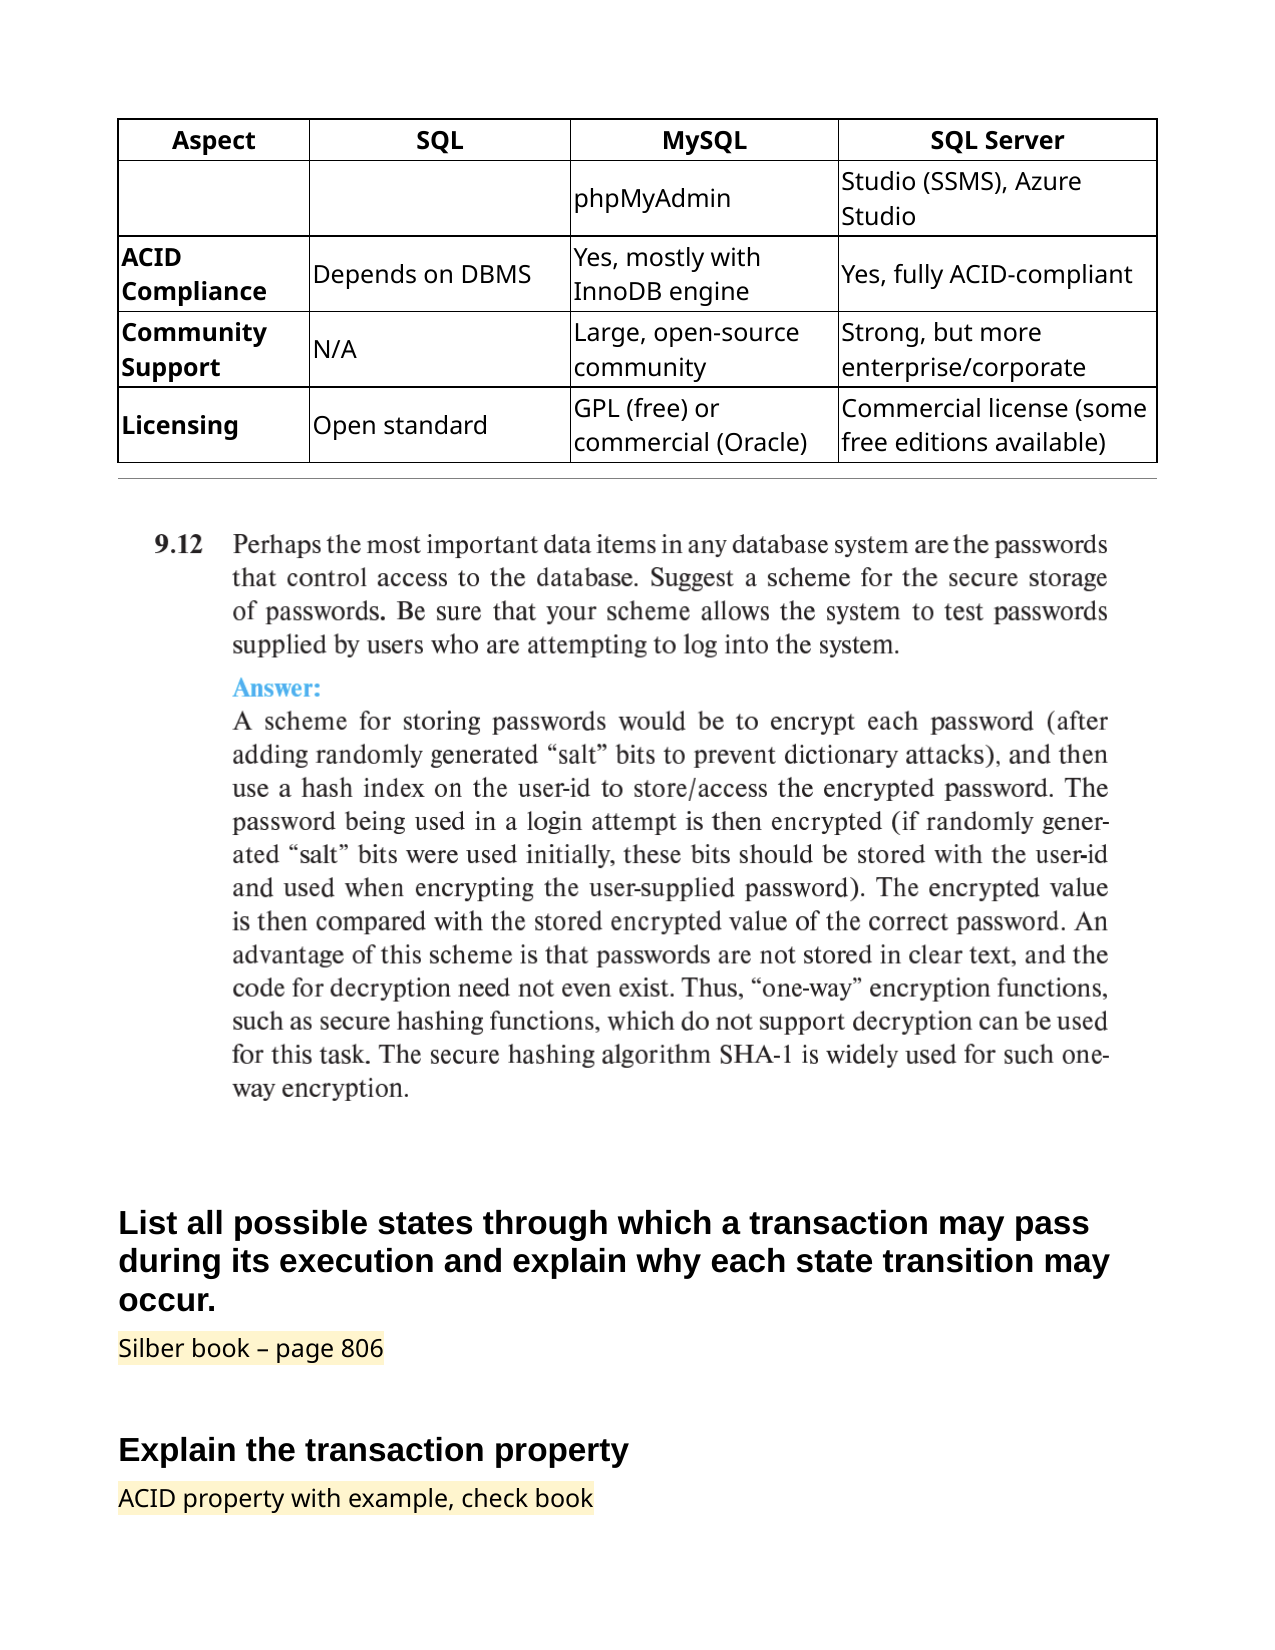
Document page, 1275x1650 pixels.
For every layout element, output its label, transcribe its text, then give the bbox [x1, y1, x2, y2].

table_cell Licensing [119, 388, 309, 462]
table_header Aspect [119, 120, 309, 159]
table_cell [119, 161, 309, 235]
table_cell Large, open-source community [571, 312, 838, 386]
subtitle List all possible states through which a transaction may pass during its execution and explain why each state transition may occur. [118, 1203, 1157, 1318]
table_cell Commercial license (some free editions available) [839, 388, 1156, 462]
table_cell Community Support [119, 312, 309, 386]
table_cell Yes, mostly with InnoDB engine [571, 237, 838, 311]
text ACID property with example, check book [118, 1481, 1157, 1515]
table_cell Depends on DBMS [310, 237, 570, 311]
table_header SQL [310, 120, 570, 159]
subtitle Explain the transaction property [118, 1430, 1157, 1468]
picture [118, 519, 1157, 1133]
table_cell phpMyAdmin [571, 161, 838, 235]
table_cell Open standard [310, 388, 570, 462]
table_cell [310, 161, 570, 235]
table_cell ACID Compliance [119, 237, 309, 311]
table_cell Yes, fully ACID-compliant [839, 237, 1156, 311]
text Silber book – page 806 [118, 1331, 1157, 1365]
table_header SQL Server [839, 120, 1156, 159]
table_cell N/A [310, 312, 570, 386]
table_header MySQL [571, 120, 838, 159]
table_cell GPL (free) or commercial (Oracle) [571, 388, 838, 462]
table_cell Strong, but more enterprise/corporate [839, 312, 1156, 386]
table_cell Studio (SSMS), Azure Studio [839, 161, 1156, 235]
